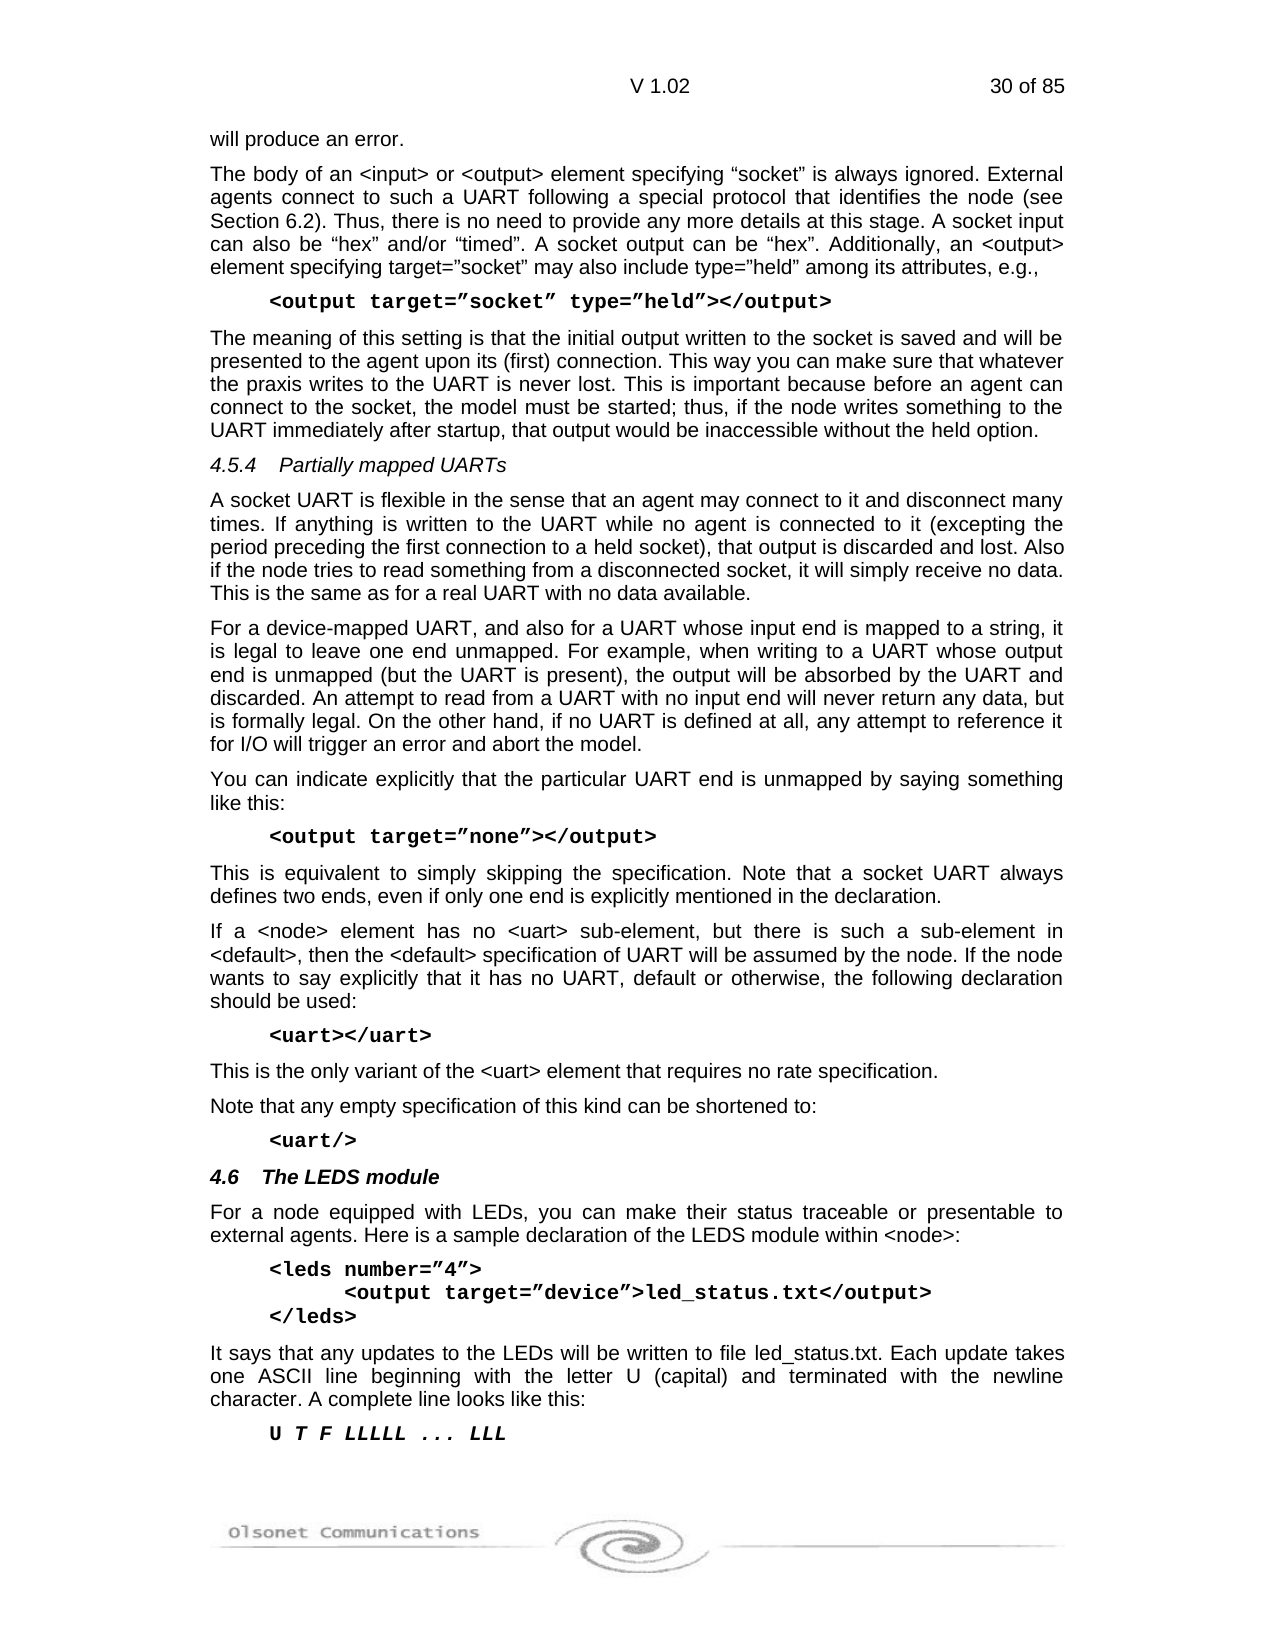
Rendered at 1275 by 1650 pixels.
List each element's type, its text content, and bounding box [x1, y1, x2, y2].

text This is the only variant of the <uart> element that requires no rate specification. [210, 1060, 1065, 1083]
text If a <node> element has no <uart> sub-element, but there is such a sub-element in <default>, then the <default> specification of UART will be assumed by the node. If the node wants to say explicitly that it has no UART, default or otherwise, the following declaration should be used: [210, 920, 1065, 1013]
text It says that any updates to the LEDs will be written to file led_status.txt. Each update takes one ASCII line beginning with the letter U (capital) and terminated with the newline character. A complete line looks like this: [210, 1341, 1065, 1411]
text <uart/> [269, 1130, 1065, 1154]
subtitle The LEDS module [210, 1165, 1065, 1189]
text For a device-mapped UART, and also for a UART whose input end is mapped to a string, it is legal to leave one end unmapped. For example, when writing to a UART whose output end is unmapped (but the UART is present), the output will be absorbed by the UART and discarded. An attempt to read from a UART with no input end will never return any data, but is formally legal. On the other hand, if no UART is defined at all, any attempt to reference it for I/O will trigger an error and abort the model. [210, 617, 1065, 756]
picture [210, 1504, 1065, 1596]
text This is equivalent to simply skipping the specification. Note that a socket UART always defines two ends, even if only one end is explicitly mentioned in the declaration. [210, 862, 1065, 908]
text <leds number=”4”> [269, 1259, 1065, 1282]
text <uart></uart> [269, 1024, 1065, 1048]
text will produce an error. [210, 128, 1065, 151]
subtitle Partially mapped UARTs [210, 454, 1065, 477]
text Note that any empty specification of this kind can be shortened to: [210, 1095, 1065, 1118]
text <output target=”none”></output> [269, 826, 1065, 850]
text U T F LLLLL ... LLL [269, 1423, 1065, 1446]
text The body of an <input> or <output> element specifying “socket” is always ignored. External agents connect to such a UART following a special protocol that identifies the node (see Section 6.2). Thus, there is no need to provide any more details at this stage. A socket input can also be “hex” and/or “timed”. A socket output can be “hex”. Additionally, an <output> element specifying target=”socket” may also include type=”held” among its attributes, e.g., [210, 163, 1065, 279]
text A socket UART is flexible in the sense that an agent may connect to it and disconnect many times. If anything is written to the UART while no agent is connected to it (excepting the period preceding the first connection to a held socket), that output is discarded and lost. Also if the node tries to read something from a disconnected socket, it will simply receive no data. This is the same as for a real UART with no data available. [210, 489, 1065, 605]
text <output target=”device”>led_status.txt</output> [269, 1282, 1065, 1306]
text For a node equipped with LEDs, you can make their status traceable or presentable to external agents. Here is a sample declaration of the LEDS module within <node>: [210, 1200, 1065, 1247]
text The meaning of this setting is that the initial output written to the socket is saved and will be presented to the agent upon its (first) connection. This way you can make sure that whatever the praxis writes to the UART is never lost. This is important because before an agent can connect to the socket, the model must be started; thus, if the node writes something to the UART immediately after startup, that output would be inaccessible without the held option. [210, 326, 1065, 442]
text </leds> [269, 1306, 1065, 1329]
text <output target=”socket” type=”held”></output> [269, 291, 1065, 314]
text You can indicate explicitly that the particular UART end is unmapped by saying something like this: [210, 768, 1065, 814]
